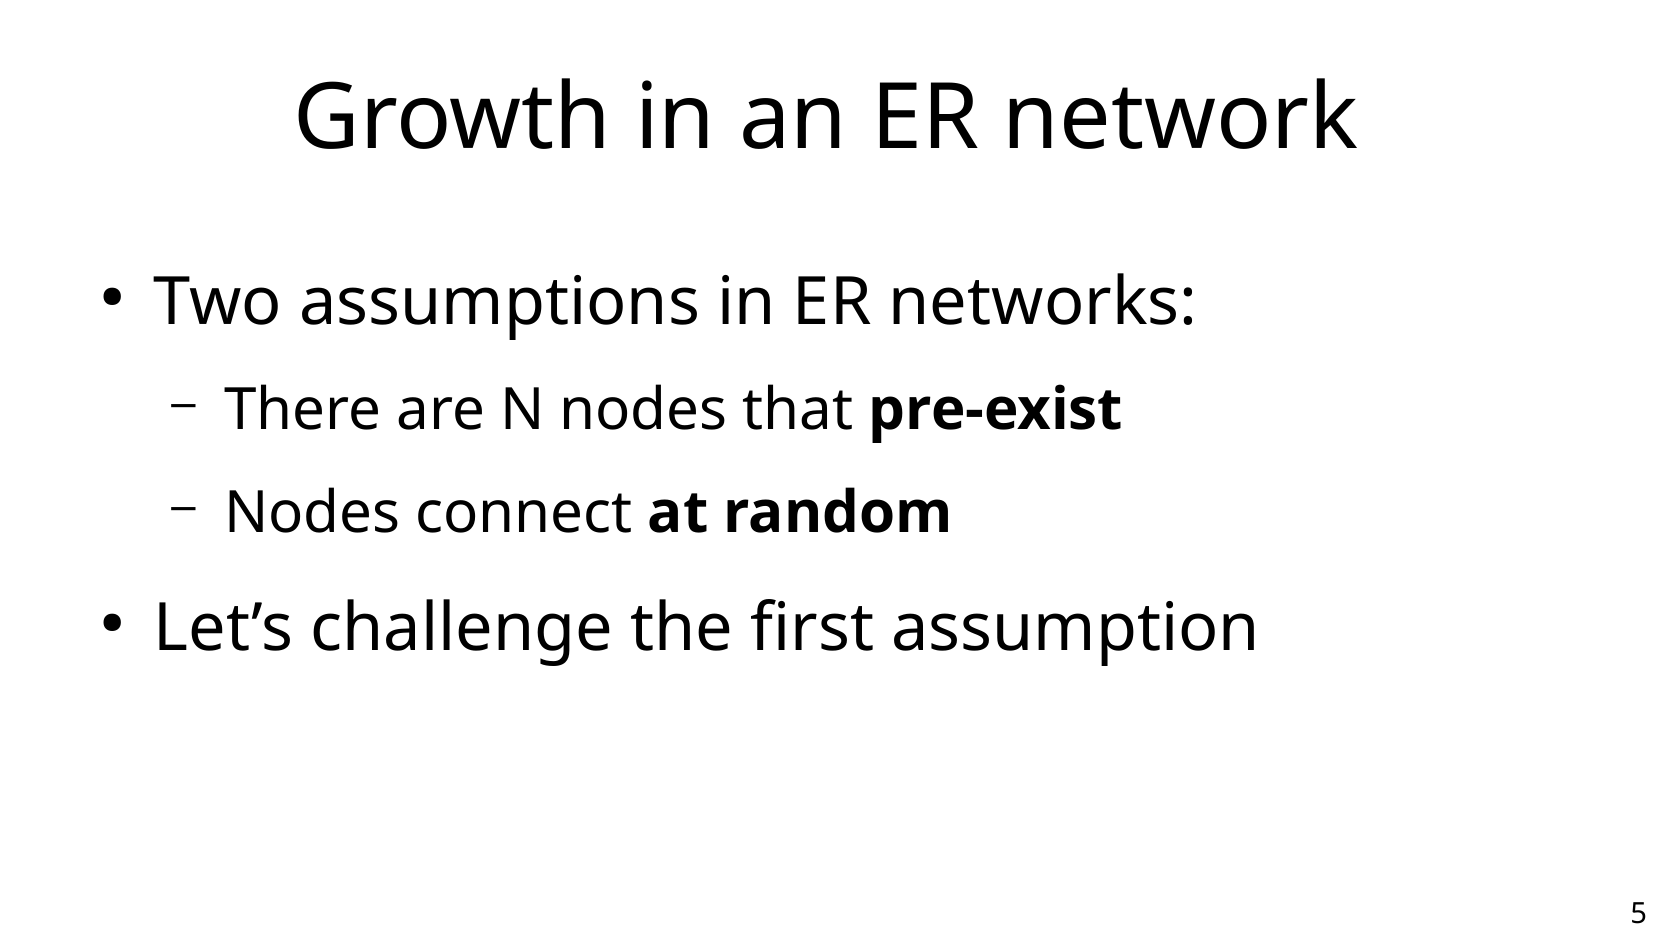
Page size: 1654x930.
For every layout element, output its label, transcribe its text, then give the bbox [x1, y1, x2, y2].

list Two assumptions in ER networks: There are N nodes that pre-exist Nodes connect at random Let’s challenge the first assumption [82, 252, 1571, 793]
title Growth in an ER network [82, 1, 1571, 225]
